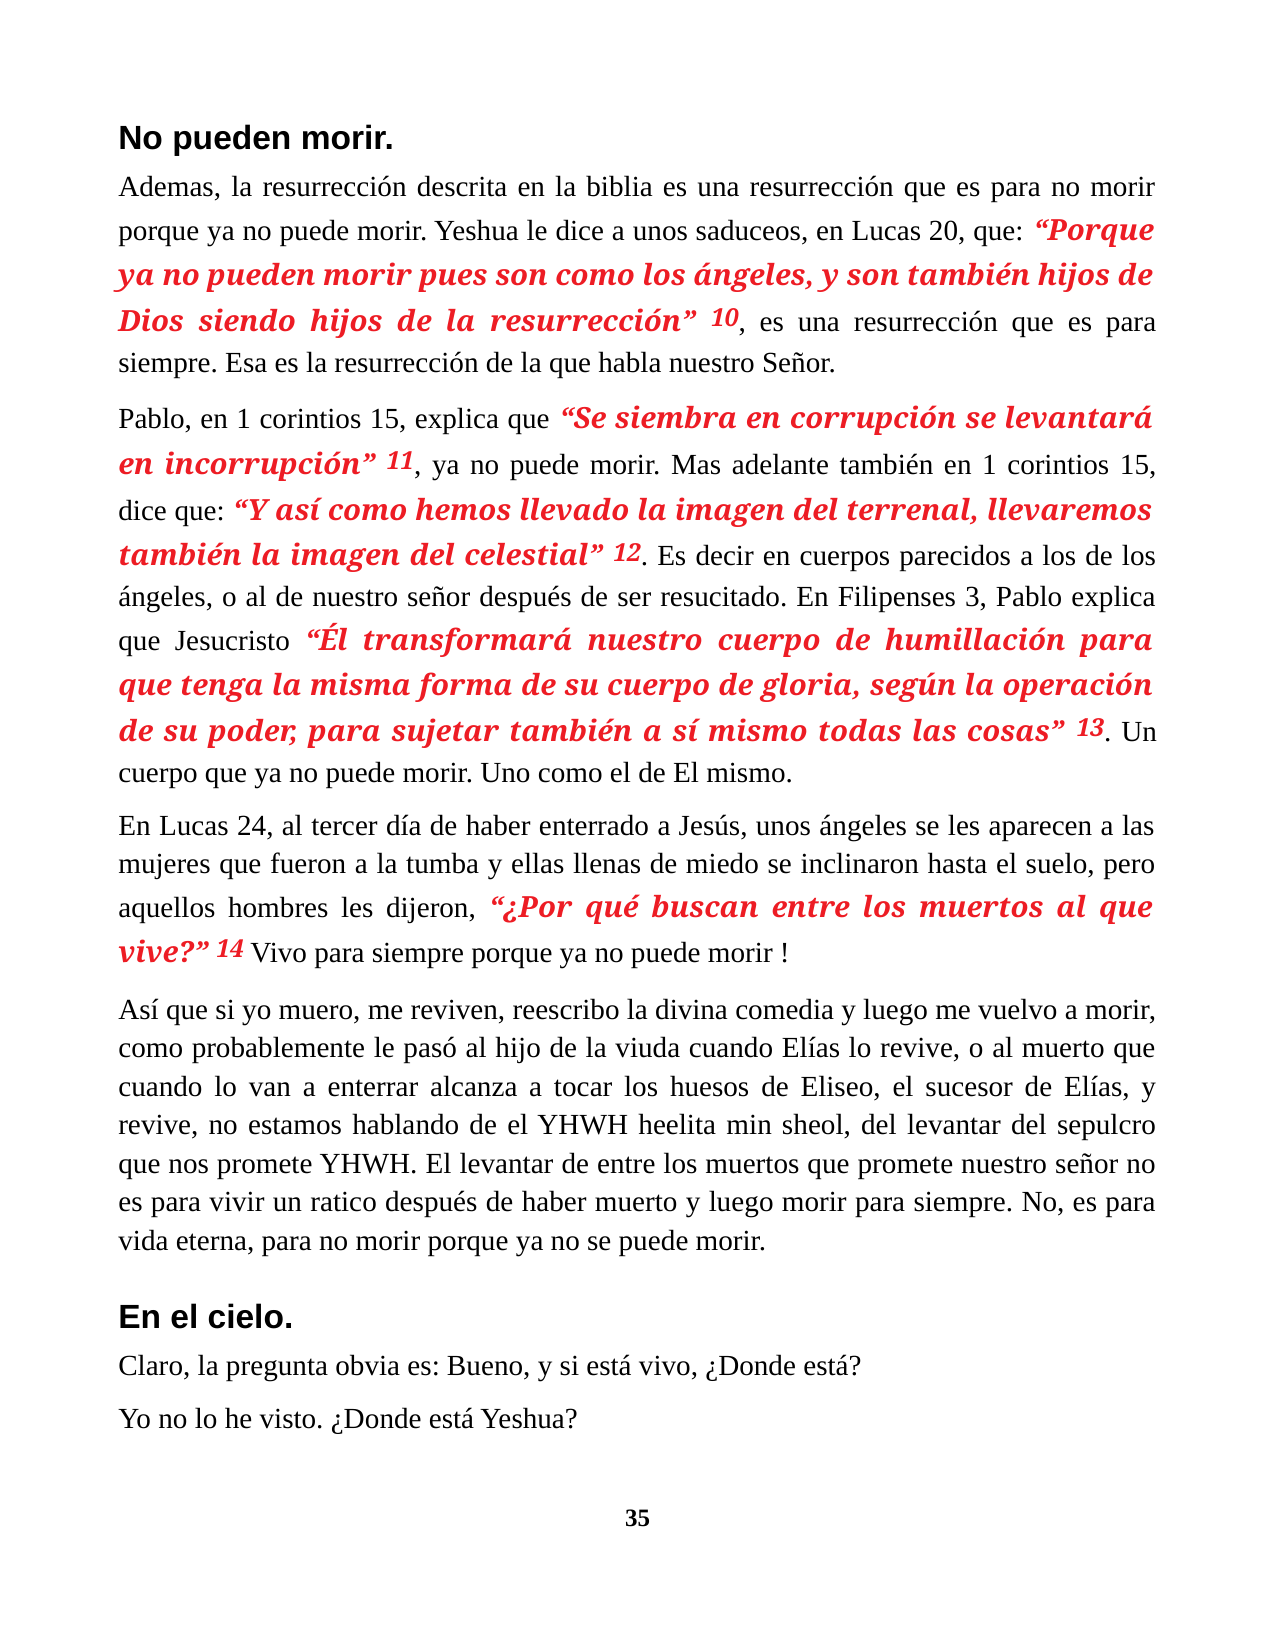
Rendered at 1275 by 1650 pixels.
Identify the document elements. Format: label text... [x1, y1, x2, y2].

subtitle No pueden morir. [118, 118, 1157, 157]
subtitle En el cielo. [118, 1297, 1157, 1336]
text Pablo, en 1 corintios 15, explica que “Se siembra en corrupción se levantará en incorrupción” , ya no puede morir. Mas adelante también en 1 corintios 15, dice que: “Y así como hemos llevado la imagen del terrenal, llevaremos también la imagen del celestial” . Es decir en cuerpos parecidos a los de los ángeles, o al de nuestro señor después de ser resucitado. En Filipenses 3, Pablo explica que Jesucristo “Él transformará nuestro cuerpo de humillación para que tenga la misma forma de su cuerpo de gloria, según la operación de su poder, para sujetar también a sí mismo todas las cosas” . Un cuerpo que ya no puede morir. Uno como el de El mismo. [118, 398, 1157, 788]
text Ademas, la resurrección descrita en la biblia es una resurrección que es para no morir porque ya no puede morir. Yeshua le dice a unos saduceos, en Lucas 20, que: “Porque ya no pueden morir pues son como los ángeles, y son también hijos de Dios siendo hijos de la resurrección” , es una resurrección que es para siempre. Esa es la resurrección de la que habla nuestro Señor. [118, 169, 1157, 378]
text Yo no lo he visto. ¿Donde está Yeshua? [118, 1401, 1157, 1435]
text En Lucas 24, al tercer día de haber enterrado a Jesús, unos ángeles se les aparecen a las mujeres que fueron a la tumba y ellas llenas de miedo se inclinaron hasta el suelo, pero aquellos hombres les dijeron, “¿Por qué buscan entre los muertos al que vive?” Vivo para siempre porque ya no puede morir ! [118, 808, 1157, 971]
text Así que si yo muero, me reviven, reescribo la divina comedia y luego me vuelvo a morir, como probablemente le pasó al hijo de la viuda cuando Elías lo revive, o al muerto que cuando lo van a enterrar alcanza a tocar los huesos de Eliseo, el sucesor de Elías, y revive, no estamos hablando de el YHWH heelita min sheol, del levantar del sepulcro que nos promete YHWH. El levantar de entre los muertos que promete nuestro señor no es para vivir un ratico después de haber muerto y luego morir para siempre. No, es para vida eterna, para no morir porque ya no se puede morir. [118, 992, 1157, 1257]
text Claro, la pregunta obvia es: Bueno, y si está vivo, ¿Donde está? [118, 1348, 1157, 1382]
